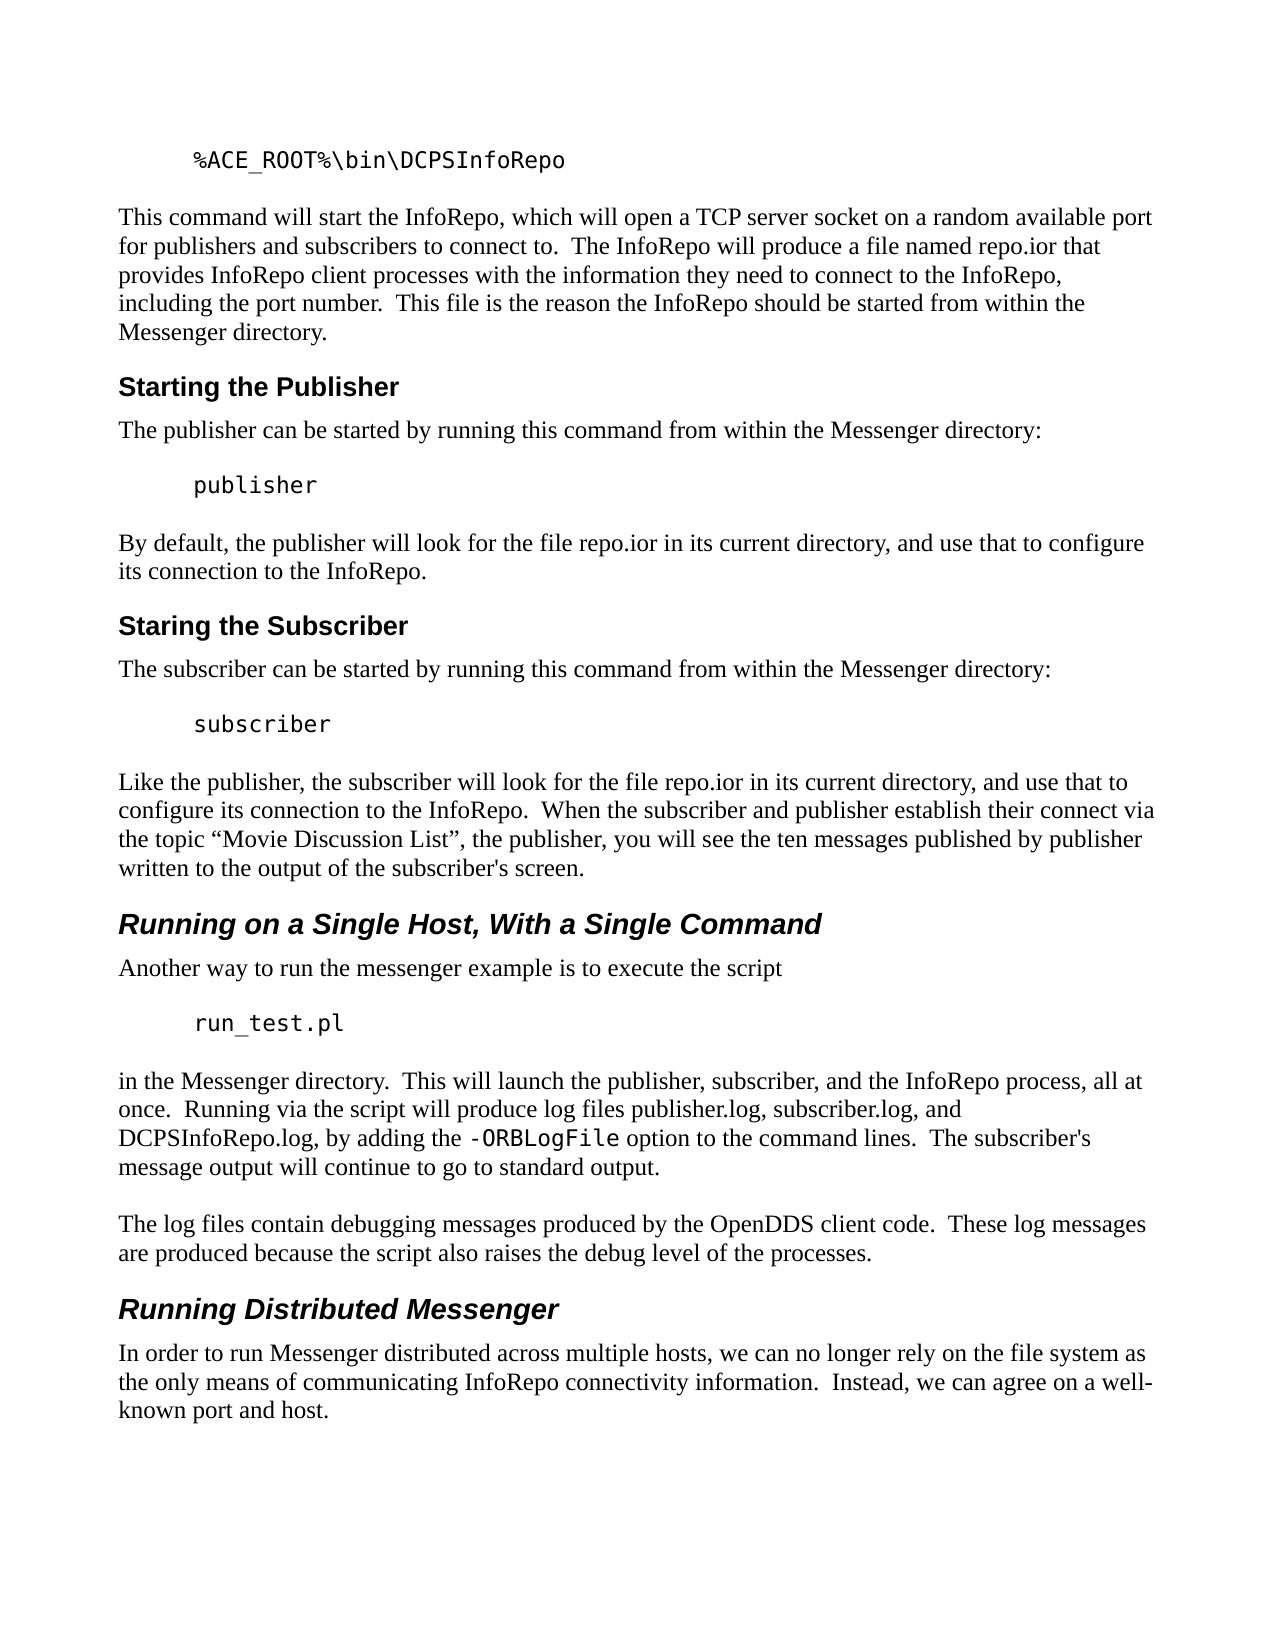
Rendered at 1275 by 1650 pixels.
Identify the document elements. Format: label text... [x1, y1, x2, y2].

text publisher [193, 472, 1157, 499]
subtitle Staring the Subscriber [118, 610, 1157, 641]
text The subscriber can be started by running this command from within the Messenger directory: [118, 654, 1157, 683]
subtitle Running on a Single Host, With a Single Command [118, 907, 1157, 940]
text This command will start the InfoRepo, which will open a TCP server socket on a random available port for publishers and subscribers to connect to. The InfoRepo will produce a file named repo.ior that provides InfoRepo client processes with the information they need to connect to the InfoRepo, including the port number. This file is the reason the InfoRepo should be started from within the Messenger directory. [118, 202, 1157, 346]
subtitle Starting the Publisher [118, 371, 1157, 402]
text in the Messenger directory. This will launch the publisher, subscriber, and the InfoRepo process, all at once. Running via the script will produce log files publisher.log, subscriber.log, and DCPSInfoRepo.log, by adding the -ORBLogFile option to the command lines. The subscriber's message output will continue to go to standard output. [118, 1066, 1157, 1181]
subtitle Running Distributed Messenger [118, 1292, 1157, 1326]
text In order to run Messenger distributed across multiple hosts, we can no longer rely on the file system as the only means of communicating InfoRepo connectivity information. Instead, we can agree on a well-known port and host. [118, 1338, 1157, 1424]
text subscriber [193, 711, 1157, 738]
text The publisher can be started by running this command from within the Messenger directory: [118, 415, 1157, 443]
text By default, the publisher will look for the file repo.ior in its current directory, and use that to configure its connection to the InfoRepo. [118, 528, 1157, 585]
text The log files contain debugging messages produced by the OpenDDS client code. These log messages are produced because the script also raises the debug level of the processes. [118, 1209, 1157, 1267]
text run_test.pl [193, 1010, 1157, 1037]
text Like the publisher, the subscriber will look for the file repo.ior in its current directory, and use that to configure its connection to the InfoRepo. When the subscriber and publisher establish their connect via the topic “Movie Discussion List”, the publisher, you will see the ten messages published by publisher written to the output of the subscriber's screen. [118, 767, 1157, 882]
text Another way to run the messenger example is to execute the script [118, 953, 1157, 982]
text %ACE_ROOT%\bin\DCPSInfoRepo [193, 147, 1157, 173]
